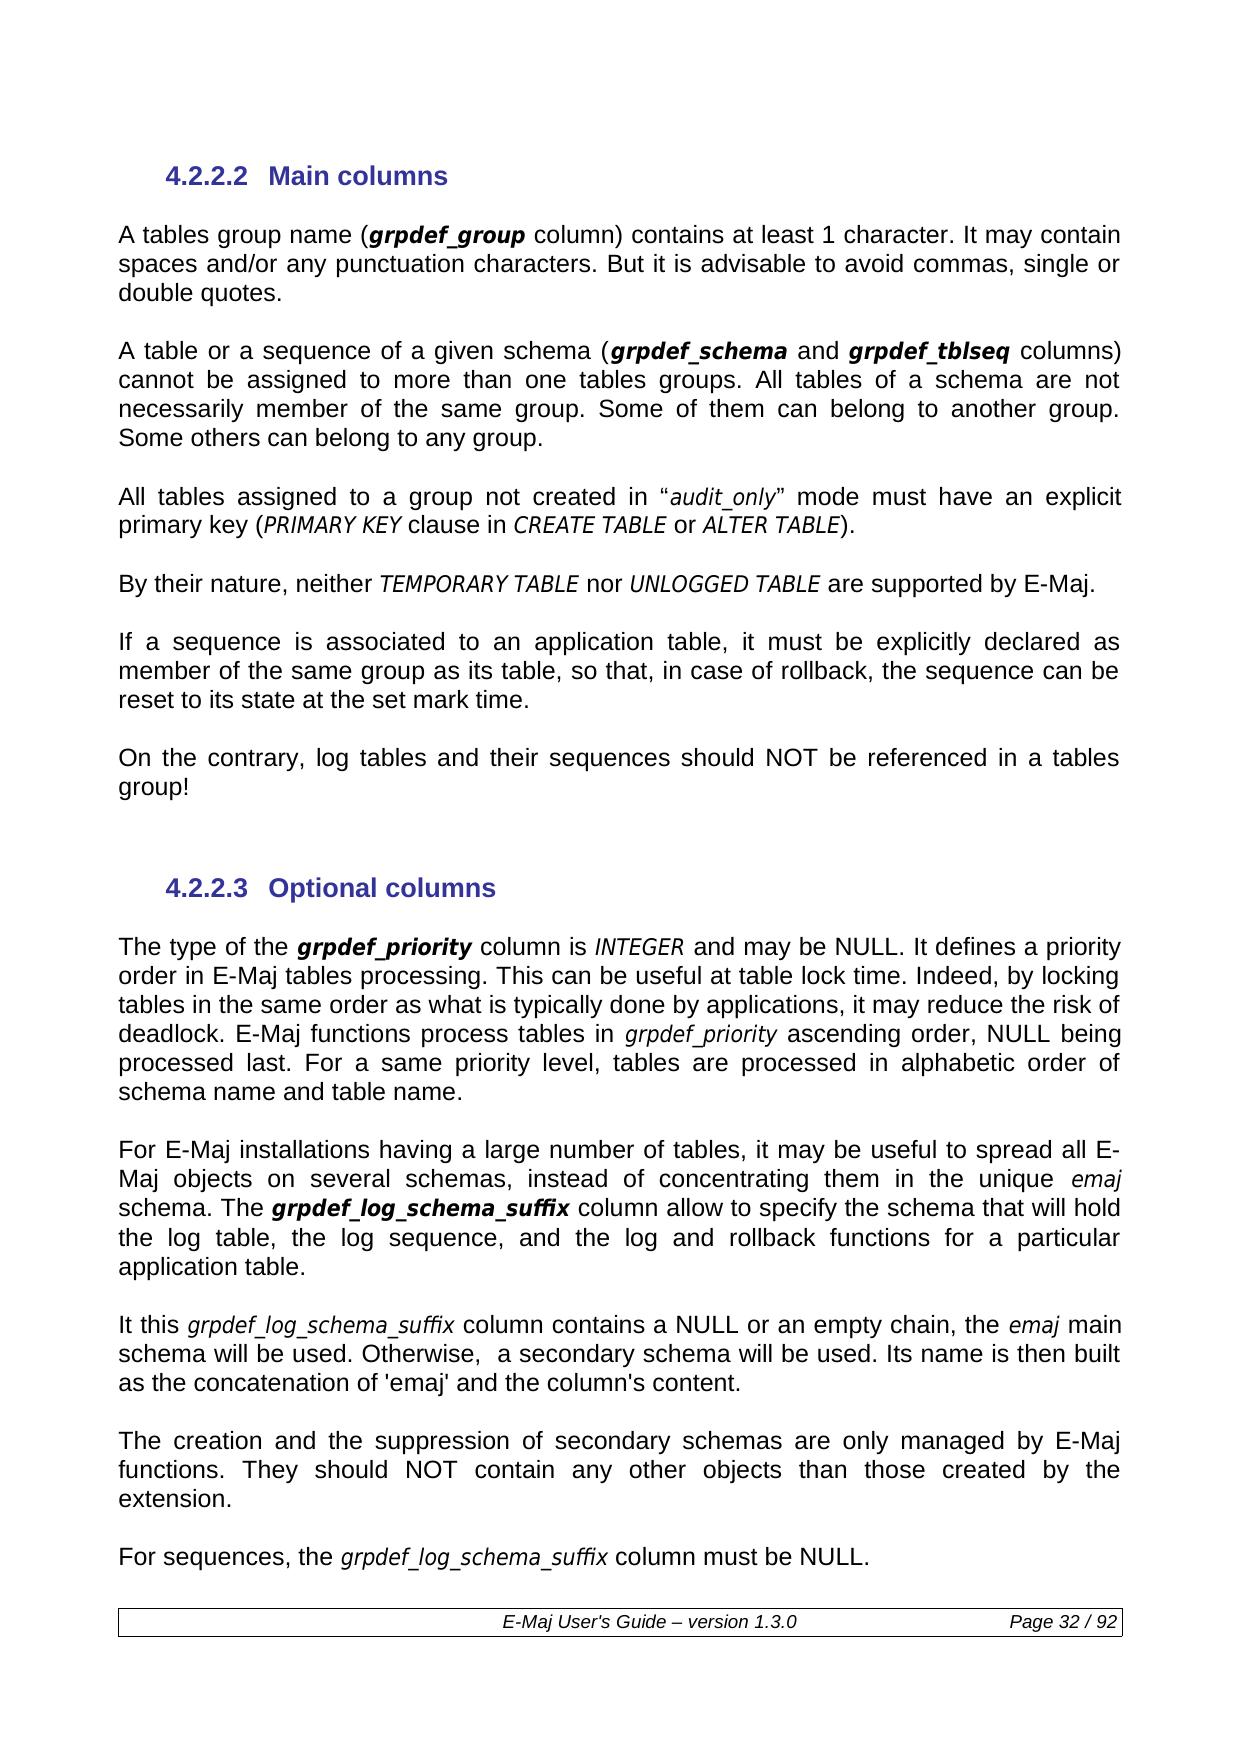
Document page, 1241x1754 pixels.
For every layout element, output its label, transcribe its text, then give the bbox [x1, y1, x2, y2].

text The type of the grpdef_priority column is INTEGER and may be NULL. It defines a priority order in E-Maj tables processing. This can be useful at table lock time. Indeed, by locking tables in the same order as what is typically done by applications, it may reduce the risk of deadlock. E-Maj functions process tables in grpdef_priority ascending order, NULL being processed last. For a same priority level, tables are processed in alphabetic order of schema name and table name. [118, 932, 1122, 1106]
text The creation and the suppression of secondary schemas are only managed by E-Maj functions. They should NOT contain any other objects than those created by the extension. [118, 1426, 1122, 1513]
text For sequences, the grpdef_log_schema_suffix column must be NULL. [118, 1542, 1122, 1571]
text All tables assigned to a group not created in “audit_only” mode must have an explicit primary key (PRIMARY KEY clause in CREATE TABLE or ALTER TABLE). [118, 481, 1122, 539]
subtitle Main columns [165, 160, 1122, 191]
text It this grpdef_log_schema_suffix column contains a NULL or an empty chain, the emaj main schema will be used. Otherwise, a secondary schema will be used. Its name is then built as the concatenation of 'emaj' and the column's content. [118, 1309, 1122, 1397]
text If a sequence is associated to an application table, it must be explicitly declared as member of the same group as its table, so that, in case of rollback, the sequence can be reset to its state at the set mark time. [118, 627, 1122, 714]
text On the contrary, log tables and their sequences should NOT be referenced in a tables group! [118, 743, 1122, 801]
text For E-Maj installations having a large number of tables, it may be useful to spread all E-Maj objects on several schemas, instead of concentrating them in the unique emaj schema. The grpdef_log_schema_suffix column allow to specify the schema that will hold the log table, the log sequence, and the log and rollback functions for a particular application table. [118, 1135, 1122, 1281]
subtitle Optional columns [165, 872, 1122, 903]
text By their nature, neither TEMPORARY TABLE nor UNLOGGED TABLE are supported by E-Maj. [118, 568, 1122, 598]
text A table or a sequence of a given schema (grpdef_schema and grpdef_tblseq columns) cannot be assigned to more than one tables groups. All tables of a schema are not necessarily member of the same group. Some of them can belong to another group. Some others can belong to any group. [118, 336, 1122, 452]
text A tables group name (grpdef_group column) contains at least 1 character. It may contain spaces and/or any punctuation characters. But it is advisable to avoid commas, single or double quotes. [118, 220, 1122, 307]
